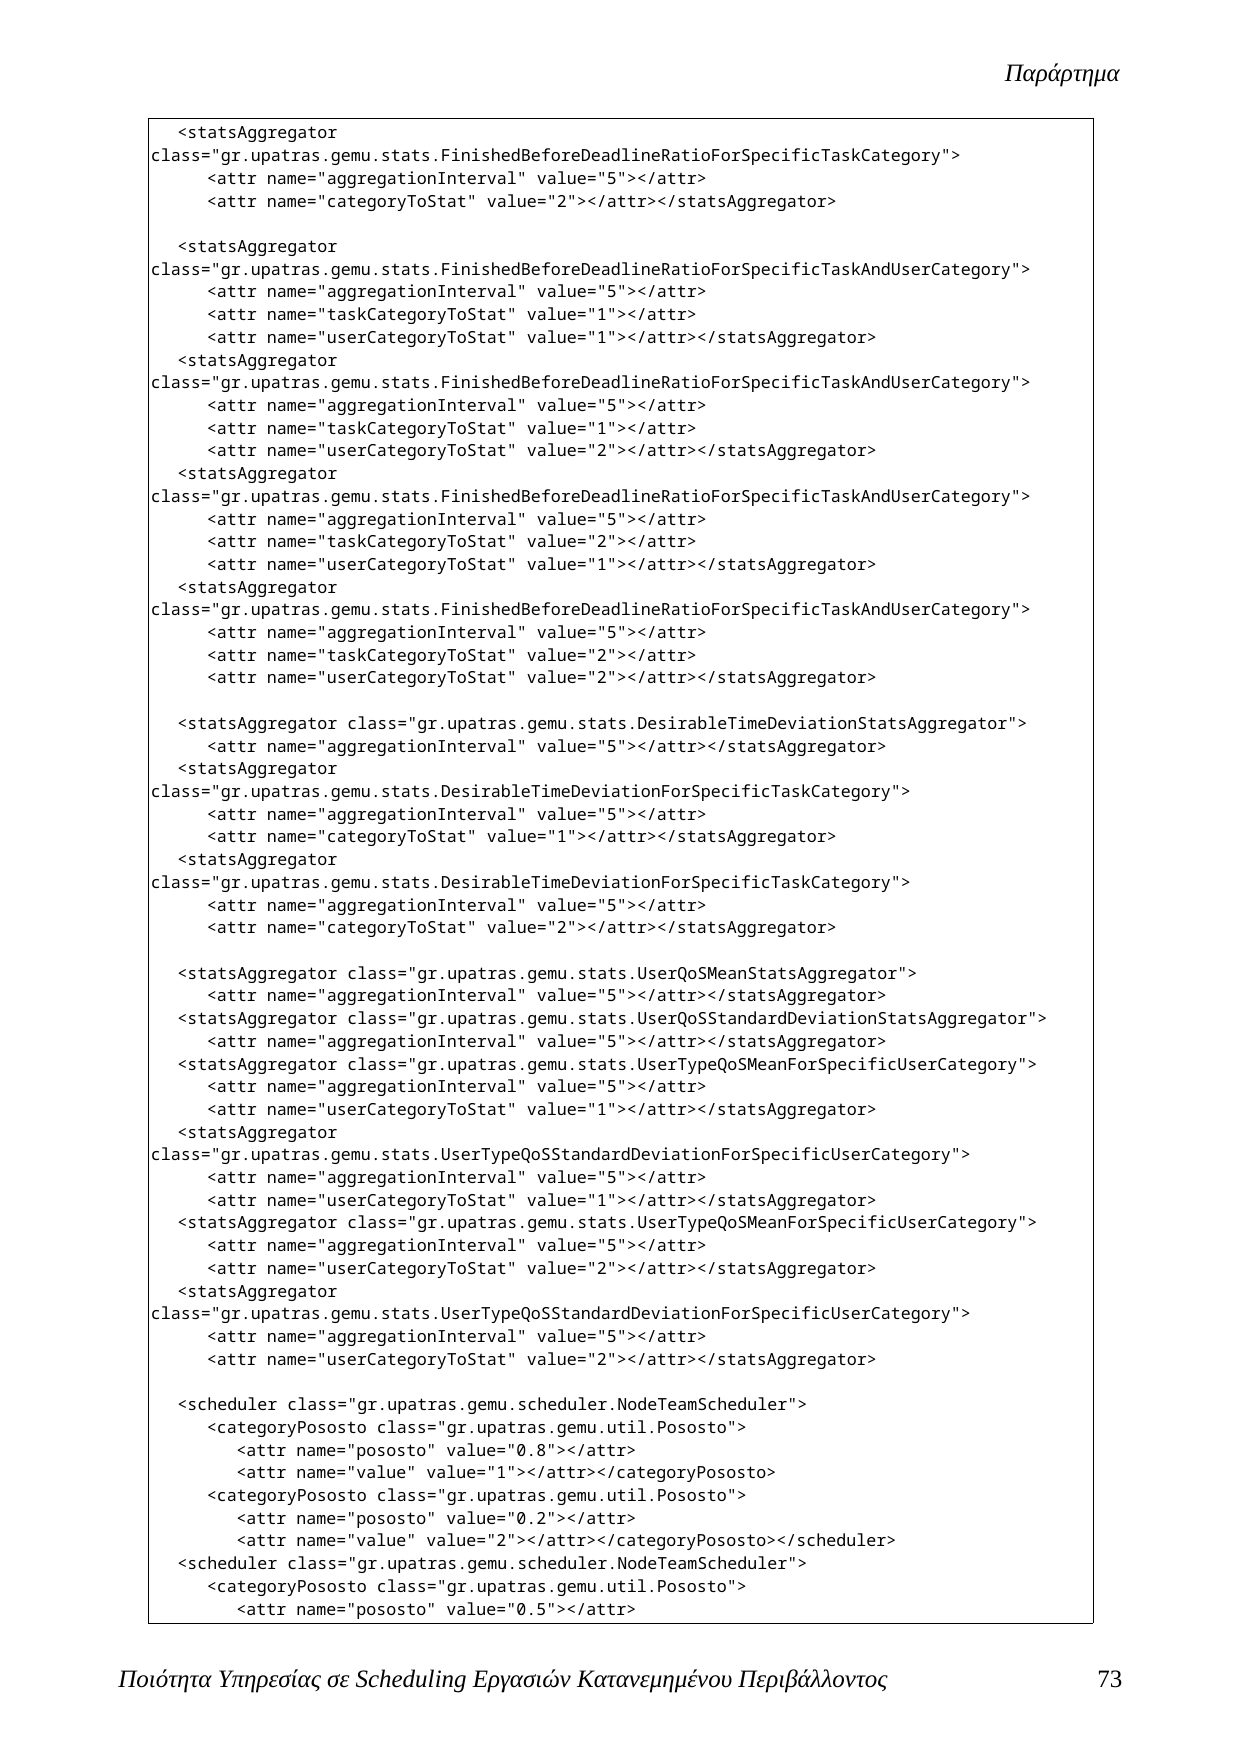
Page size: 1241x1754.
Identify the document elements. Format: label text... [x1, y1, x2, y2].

text <attr name="taskCategoryToStat" value="2"></attr> [149, 527, 1093, 549]
text <attr name="taskCategoryToStat" value="2"></attr> [149, 640, 1093, 663]
text <statsAggregator class="gr.upatras.gemu.stats.FinishedBeforeDeadlineRatioForSpecificTaskCategory"> [149, 119, 1093, 163]
text <statsAggregator class="gr.upatras.gemu.stats.UserTypeQoSMeanForSpecificUserCategory"> [149, 1208, 1093, 1231]
text <statsAggregator class="gr.upatras.gemu.stats.FinishedBeforeDeadlineRatioForSpecificTaskAndUserCategory"> [149, 232, 1093, 277]
text <attr name="userCategoryToStat" value="2"></attr></statsAggregator> [149, 1253, 1093, 1276]
text <scheduler class="gr.upatras.gemu.scheduler.NodeTeamScheduler"> [149, 1549, 1093, 1571]
text <attr name="value" value="2"></attr></categoryPososto></scheduler> [149, 1526, 1093, 1549]
text <attr name="pososto" value="0.5"></attr> [149, 1594, 1093, 1623]
text <attr name="taskCategoryToStat" value="1"></attr> [149, 413, 1093, 436]
text <statsAggregator class="gr.upatras.gemu.stats.UserTypeQoSStandardDeviationForSpecificUserCategory"> [149, 1276, 1093, 1322]
text <categoryPososto class="gr.upatras.gemu.util.Pososto"> [149, 1481, 1093, 1503]
text <statsAggregator class="gr.upatras.gemu.stats.UserTypeQoSStandardDeviationForSpecificUserCategory"> [149, 1117, 1093, 1163]
text <attr name="userCategoryToStat" value="1"></attr></statsAggregator> [149, 1185, 1093, 1208]
text <statsAggregator class="gr.upatras.gemu.stats.DesirableTimeDeviationForSpecificTaskCategory"> [149, 754, 1093, 799]
text <attr name="aggregationInterval" value="5"></attr> [149, 163, 1093, 186]
text <statsAggregator class="gr.upatras.gemu.stats.FinishedBeforeDeadlineRatioForSpecificTaskAndUserCategory"> [149, 459, 1093, 504]
text <statsAggregator class="gr.upatras.gemu.stats.DesirableTimeDeviationStatsAggregator"> [149, 708, 1093, 731]
text <statsAggregator class="gr.upatras.gemu.stats.UserQoSStandardDeviationStatsAggregator"> [149, 1004, 1093, 1026]
text <attr name="aggregationInterval" value="5"></attr> [149, 1163, 1093, 1185]
text <attr name="userCategoryToStat" value="1"></attr></statsAggregator> [149, 322, 1093, 345]
text <statsAggregator class="gr.upatras.gemu.stats.FinishedBeforeDeadlineRatioForSpecificTaskAndUserCategory"> [149, 345, 1093, 391]
text <statsAggregator class="gr.upatras.gemu.stats.DesirableTimeDeviationForSpecificTaskCategory"> [149, 845, 1093, 890]
text <attr name="categoryToStat" value="2"></attr></statsAggregator> [149, 186, 1093, 212]
text <attr name="aggregationInterval" value="5"></attr> [149, 1231, 1093, 1253]
text <attr name="userCategoryToStat" value="1"></attr></statsAggregator> [149, 1094, 1093, 1117]
text <attr name="userCategoryToStat" value="2"></attr></statsAggregator> [149, 436, 1093, 459]
text <statsAggregator class="gr.upatras.gemu.stats.UserQoSMeanStatsAggregator"> [149, 958, 1093, 981]
text <scheduler class="gr.upatras.gemu.scheduler.NodeTeamScheduler"> [149, 1390, 1093, 1412]
text <attr name="categoryToStat" value="1"></attr></statsAggregator> [149, 822, 1093, 845]
text <categoryPososto class="gr.upatras.gemu.util.Pososto"> [149, 1412, 1093, 1435]
text <attr name="aggregationInterval" value="5"></attr> [149, 618, 1093, 640]
text <attr name="value" value="1"></attr></categoryPososto> [149, 1458, 1093, 1481]
text <attr name="userCategoryToStat" value="2"></attr></statsAggregator> [149, 1344, 1093, 1370]
text <attr name="pososto" value="0.2"></attr> [149, 1503, 1093, 1526]
text <attr name="aggregationInterval" value="5"></attr></statsAggregator> [149, 731, 1093, 754]
text <attr name="pososto" value="0.8"></attr> [149, 1435, 1093, 1458]
text <attr name="aggregationInterval" value="5"></attr></statsAggregator> [149, 981, 1093, 1004]
text <attr name="aggregationInterval" value="5"></attr> [149, 504, 1093, 527]
text <categoryPososto class="gr.upatras.gemu.util.Pososto"> [149, 1571, 1093, 1594]
text <attr name="aggregationInterval" value="5"></attr> [149, 391, 1093, 413]
text <attr name="aggregationInterval" value="5"></attr> [149, 1072, 1093, 1094]
text <attr name="userCategoryToStat" value="1"></attr></statsAggregator> [149, 549, 1093, 572]
text <attr name="aggregationInterval" value="5"></attr> [149, 890, 1093, 913]
text <attr name="aggregationInterval" value="5"></attr> [149, 277, 1093, 300]
text <attr name="aggregationInterval" value="5"></attr></statsAggregator> [149, 1026, 1093, 1049]
text <attr name="taskCategoryToStat" value="1"></attr> [149, 300, 1093, 322]
text <statsAggregator class="gr.upatras.gemu.stats.UserTypeQoSMeanForSpecificUserCategory"> [149, 1049, 1093, 1072]
text <attr name="categoryToStat" value="2"></attr></statsAggregator> [149, 913, 1093, 938]
text <attr name="userCategoryToStat" value="2"></attr></statsAggregator> [149, 663, 1093, 689]
text <statsAggregator class="gr.upatras.gemu.stats.FinishedBeforeDeadlineRatioForSpecificTaskAndUserCategory"> [149, 572, 1093, 618]
text <attr name="aggregationInterval" value="5"></attr> [149, 799, 1093, 822]
text <attr name="aggregationInterval" value="5"></attr> [149, 1322, 1093, 1344]
